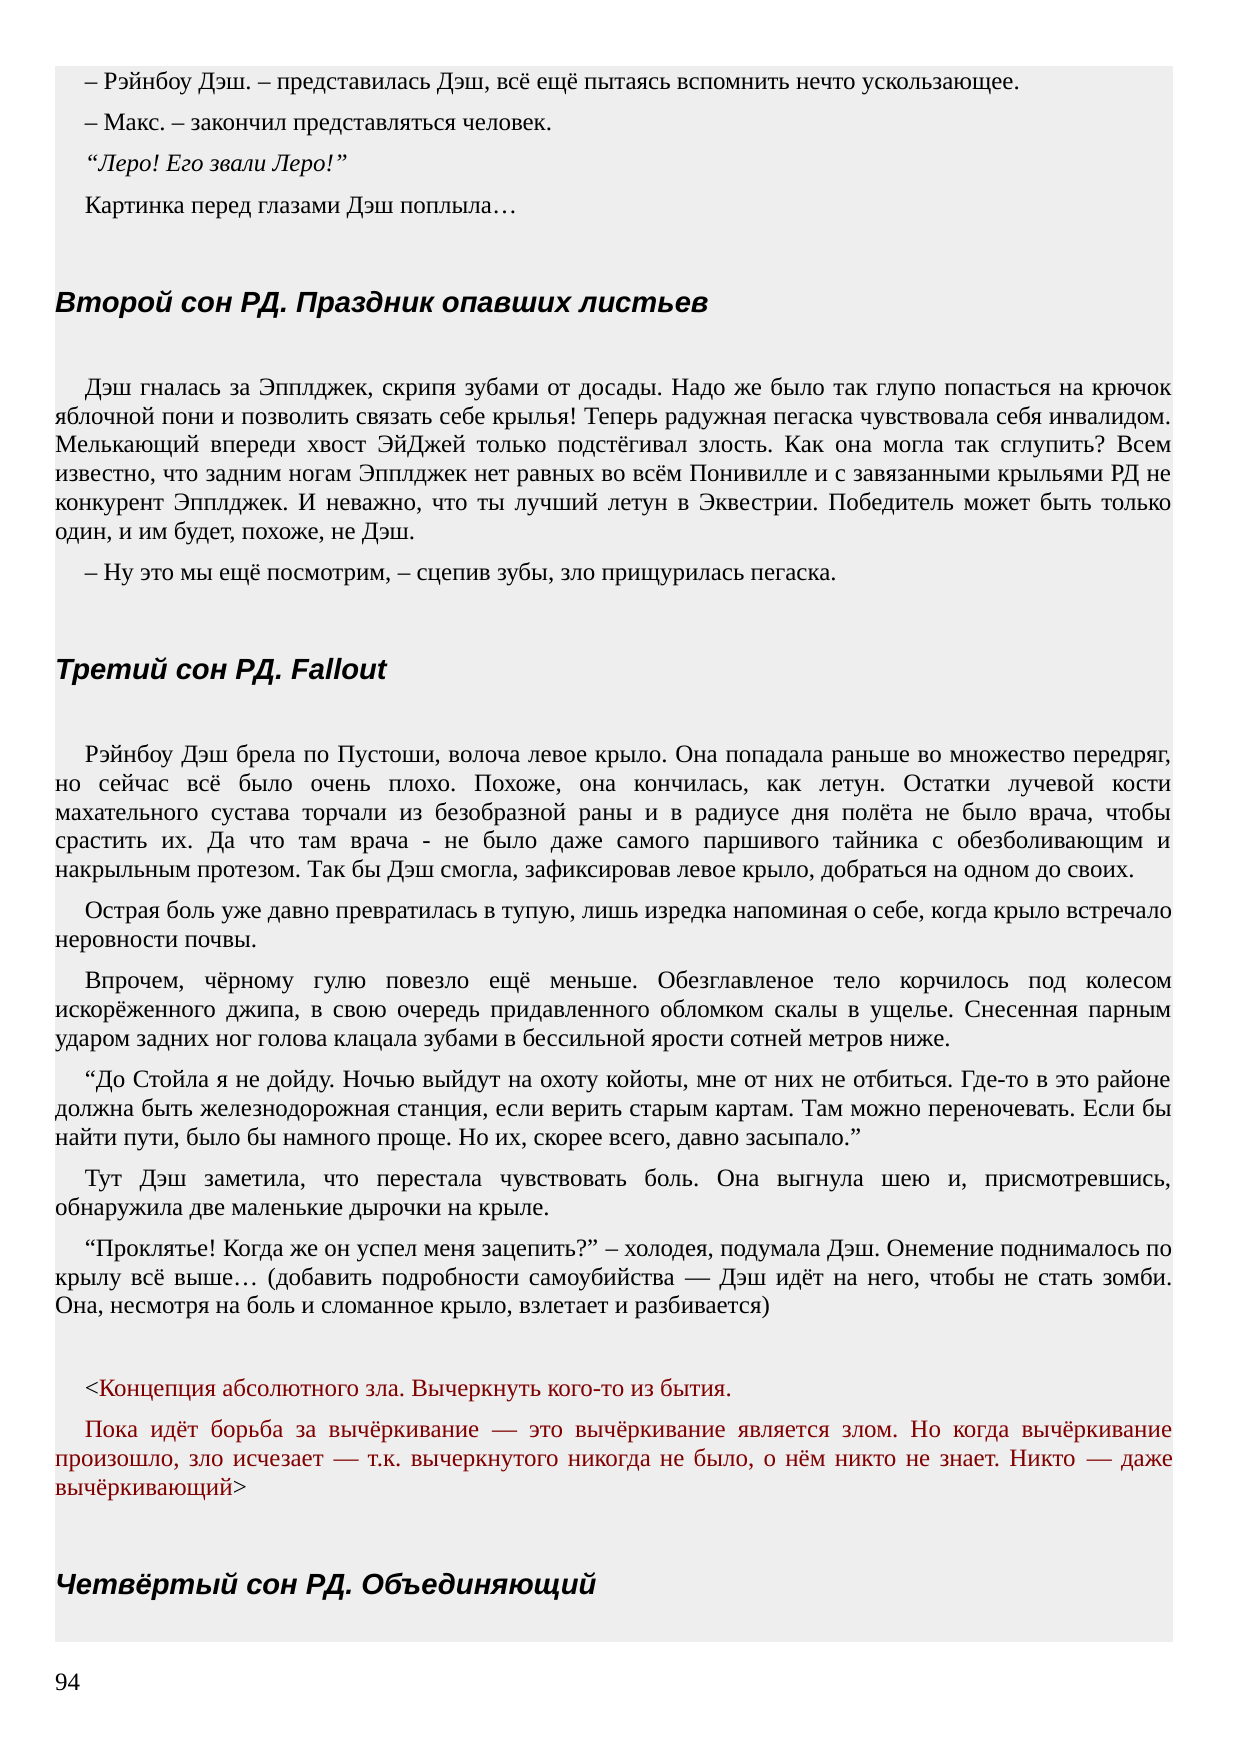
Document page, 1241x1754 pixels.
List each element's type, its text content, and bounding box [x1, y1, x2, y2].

text “Леро! Его звали Леро!” [55, 148, 1173, 177]
subtitle Четвёртый сон РД. Объединяющий [55, 1567, 1173, 1600]
text Рэйнбоу Дэш брела по Пустоши, волоча левое крыло. Она попадала раньше во множество передряг, но сейчас всё было очень плохо. Похоже, она кончилась, как летун. Остатки лучевой кости махательного сустава торчали из безобразной раны и в радиусе дня полёта не было врача, чтобы срастить их. Да что там врача - не было даже самого паршивого тайника с обезболивающим и накрыльным протезом. Так бы Дэш смогла, зафиксировав левое крыло, добраться на одном до своих. [55, 739, 1173, 883]
text – Рэйнбоу Дэш. – представилась Дэш, всё ещё пытаясь вспомнить нечто ускользающее. [55, 66, 1173, 95]
text Пока идёт борьба за вычёркивание — это вычёркивание является злом. Но когда вычёркивание произошло, зло исчезает — т.к. вычеркнутого никогда не было, о нём никто не знает. Никто — даже вычёркивающий> [55, 1414, 1173, 1501]
text Впрочем, чёрному гулю повезло ещё меньше. Обезглавленое тело корчилось под колесом искорёженного джипа, в свою очередь придавленного обломком скалы в ущелье. Снесенная парным ударом задних ног голова клацала зубами в бессильной ярости сотней метров ниже. [55, 966, 1173, 1052]
text Острая боль уже давно превратилась в тупую, лишь изредка напоминая о себе, когда крыло встречало неровности почвы. [55, 896, 1173, 953]
text – Макс. – закончил представляться человек. [55, 107, 1173, 136]
text “До Стойла я не дойду. Ночью выйдут на охоту койоты, мне от них не отбиться. Где-то в это районе должна быть железнодорожная станция, если верить старым картам. Там можно переночевать. Если бы найти пути, было бы намного проще. Но их, скорее всего, давно засыпало.” [55, 1064, 1173, 1151]
subtitle Третий сон РД. Fallout [55, 652, 1173, 686]
text “Проклятье! Когда же он успел меня зацепить?” – холодея, подумала Дэш. Онемение поднималось по крылу всё выше… (добавить подробности самоубийства — Дэш идёт на него, чтобы не стать зомби. Она, несмотря на боль и сломанное крыло, взлетает и разбивается) [55, 1233, 1173, 1319]
text <Концепция абсолютного зла. Вычеркнуть кого-то из бытия. [55, 1373, 1173, 1402]
subtitle Второй сон РД. Праздник опавших листьев [55, 285, 1173, 318]
text – Ну это мы ещё посмотрим, – сцепив зубы, зло прищурилась пегаска. [55, 557, 1173, 586]
text Дэш гналась за Эпплджек, скрипя зубами от досады. Надо же было так глупо попасться на крючок яблочной пони и позволить связать себе крылья! Теперь радужная пегаска чувствовала себя инвалидом. Мелькающий впереди хвост ЭйДжей только подстёгивал злость. Как она могла так сглупить? Всем известно, что задним ногам Эпплджек нет равных во всём Понивилле и с завязанными крыльями РД не конкурент Эпплджек. И неважно, что ты лучший летун в Эквестрии. Победитель может быть только один, и им будет, похоже, не Дэш. [55, 372, 1173, 544]
text Тут Дэш заметила, что перестала чувствовать боль. Она выгнула шею и, присмотревшись, обнаружила две маленькие дырочки на крыле. [55, 1163, 1173, 1221]
text Картинка перед глазами Дэш поплыла… [55, 190, 1173, 218]
